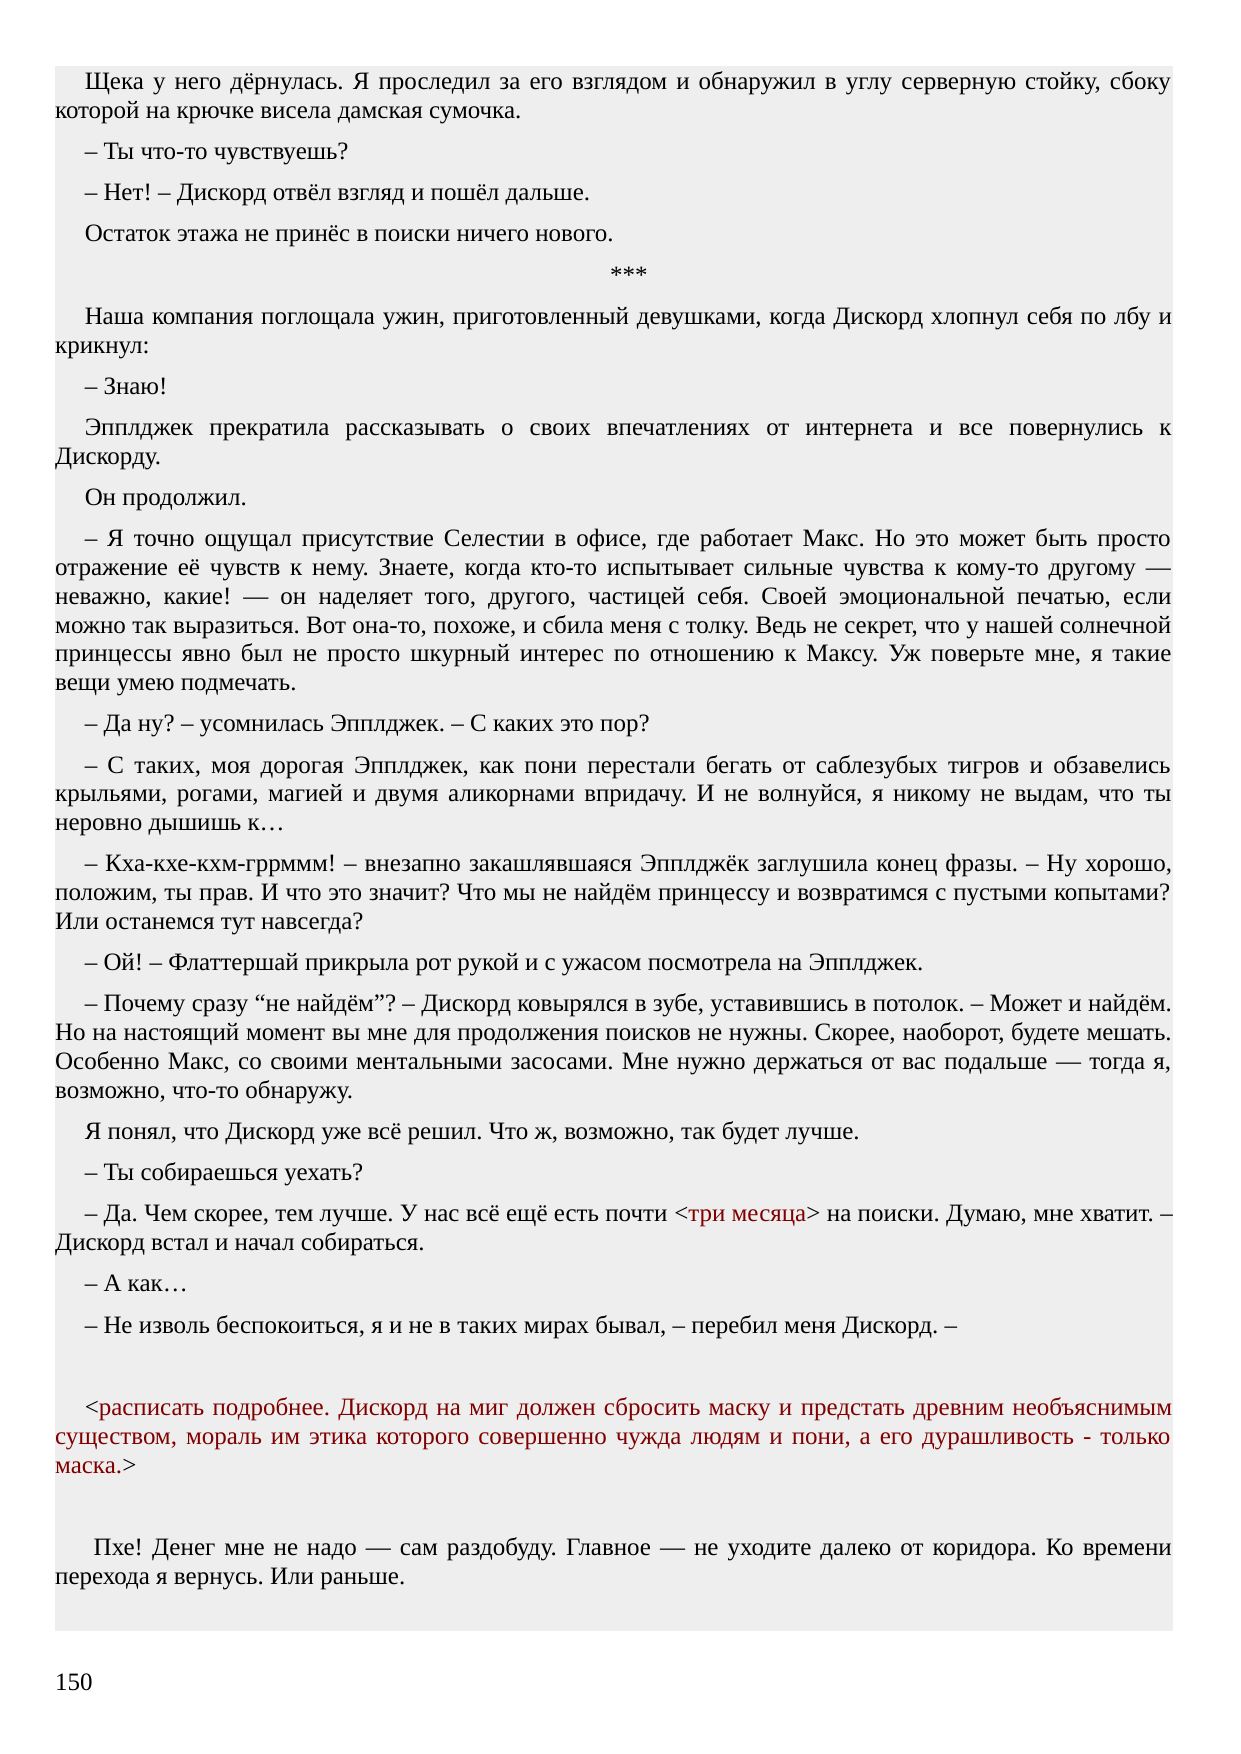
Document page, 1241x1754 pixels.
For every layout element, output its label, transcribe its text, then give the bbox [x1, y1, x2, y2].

text – Да. Чем скорее, тем лучше. У нас всё ещё есть почти <три месяца> на поиски. Думаю, мне хватит. – Дискорд встал и начал собираться. [55, 1198, 1173, 1256]
text Пхе! Денег мне не надо — сам раздобуду. Главное — не уходите далеко от коридора. Ко времени перехода я вернусь. Или раньше. [55, 1532, 1173, 1590]
text – Нет! – Дискорд отвёл взгляд и пошёл дальше. [55, 177, 1173, 206]
text – Не изволь беспокоиться, я и не в таких мирах бывал, – перебил меня Дискорд. – [55, 1310, 1173, 1338]
text Эпплджек прекратила рассказывать о своих впечатлениях от интернета и все повернулись к Дискорду. [55, 412, 1173, 470]
text – Я точно ощущал присутствие Селестии в офисе, где работает Макс. Но это может быть просто отражение её чувств к нему. Знаете, когда кто-то испытывает сильные чувства к кому-то другому — неважно, какие! — он наделяет того, другого, частицей себя. Своей эмоциональной печатью, если можно так выразиться. Вот она-то, похоже, и сбила меня с толку. Ведь не секрет, что у нашей солнечной принцессы явно был не просто шкурный интерес по отношению к Максу. Уж поверьте мне, я такие вещи умею подмечать. [55, 523, 1173, 696]
text – С таких, моя дорогая Эпплджек, как пони перестали бегать от саблезубых тигров и обзавелись крыльями, рогами, магией и двумя аликорнами впридачу. И не волнуйся, я никому не выдам, что ты неровно дышишь к… [55, 750, 1173, 836]
text – А как… [55, 1268, 1173, 1297]
text – Почему сразу “не найдём”? – Дискорд ковырялся в зубе, уставившись в потолок. – Может и найдём. Но на настоящий момент вы мне для продолжения поисков не нужны. Скорее, наоборот, будете мешать. Особенно Макс, со своими ментальными засосами. Мне нужно держаться от вас подальше — тогда я, возможно, что-то обнаружу. [55, 988, 1173, 1103]
text – Ой! – Флаттершай прикрыла рот рукой и с ужасом посмотрела на Эпплджек. [55, 947, 1173, 976]
text – Ты собираешься уехать? [55, 1157, 1173, 1186]
text Он продолжил. [55, 482, 1173, 511]
text Остаток этажа не принёс в поиски ничего нового. [55, 218, 1173, 247]
text Щека у него дёрнулась. Я проследил за его взглядом и обнаружил в углу серверную стойку, сбоку которой на крючке висела дамская сумочка. [55, 66, 1173, 123]
text <расписать подробнее. Дискорд на миг должен сбросить маску и предстать древним необъяснимым существом, мораль им этика которого совершенно чужда людям и пони, а его дурашливость - только маска.> [55, 1392, 1173, 1478]
text – Знаю! [55, 371, 1173, 400]
text – Ты что-то чувствуешь? [55, 136, 1173, 165]
text – Кха-кхе-кхм-гррммм! – внезапно закашлявшаяся Эпплджёк заглушила конец фразы. – Ну хорошо, положим, ты прав. И что это значит? Что мы не найдём принцессу и возвратимся с пустыми копытами? Или останемся тут навсегда? [55, 848, 1173, 935]
text *** [55, 260, 1173, 288]
text Я понял, что Дискорд уже всё решил. Что ж, возможно, так будет лучше. [55, 1116, 1173, 1145]
text Наша компания поглощала ужин, приготовленный девушками, когда Дискорд хлопнул себя по лбу и крикнул: [55, 301, 1173, 358]
text – Да ну? – усомнилась Эпплджек. – С каких это пор? [55, 708, 1173, 737]
